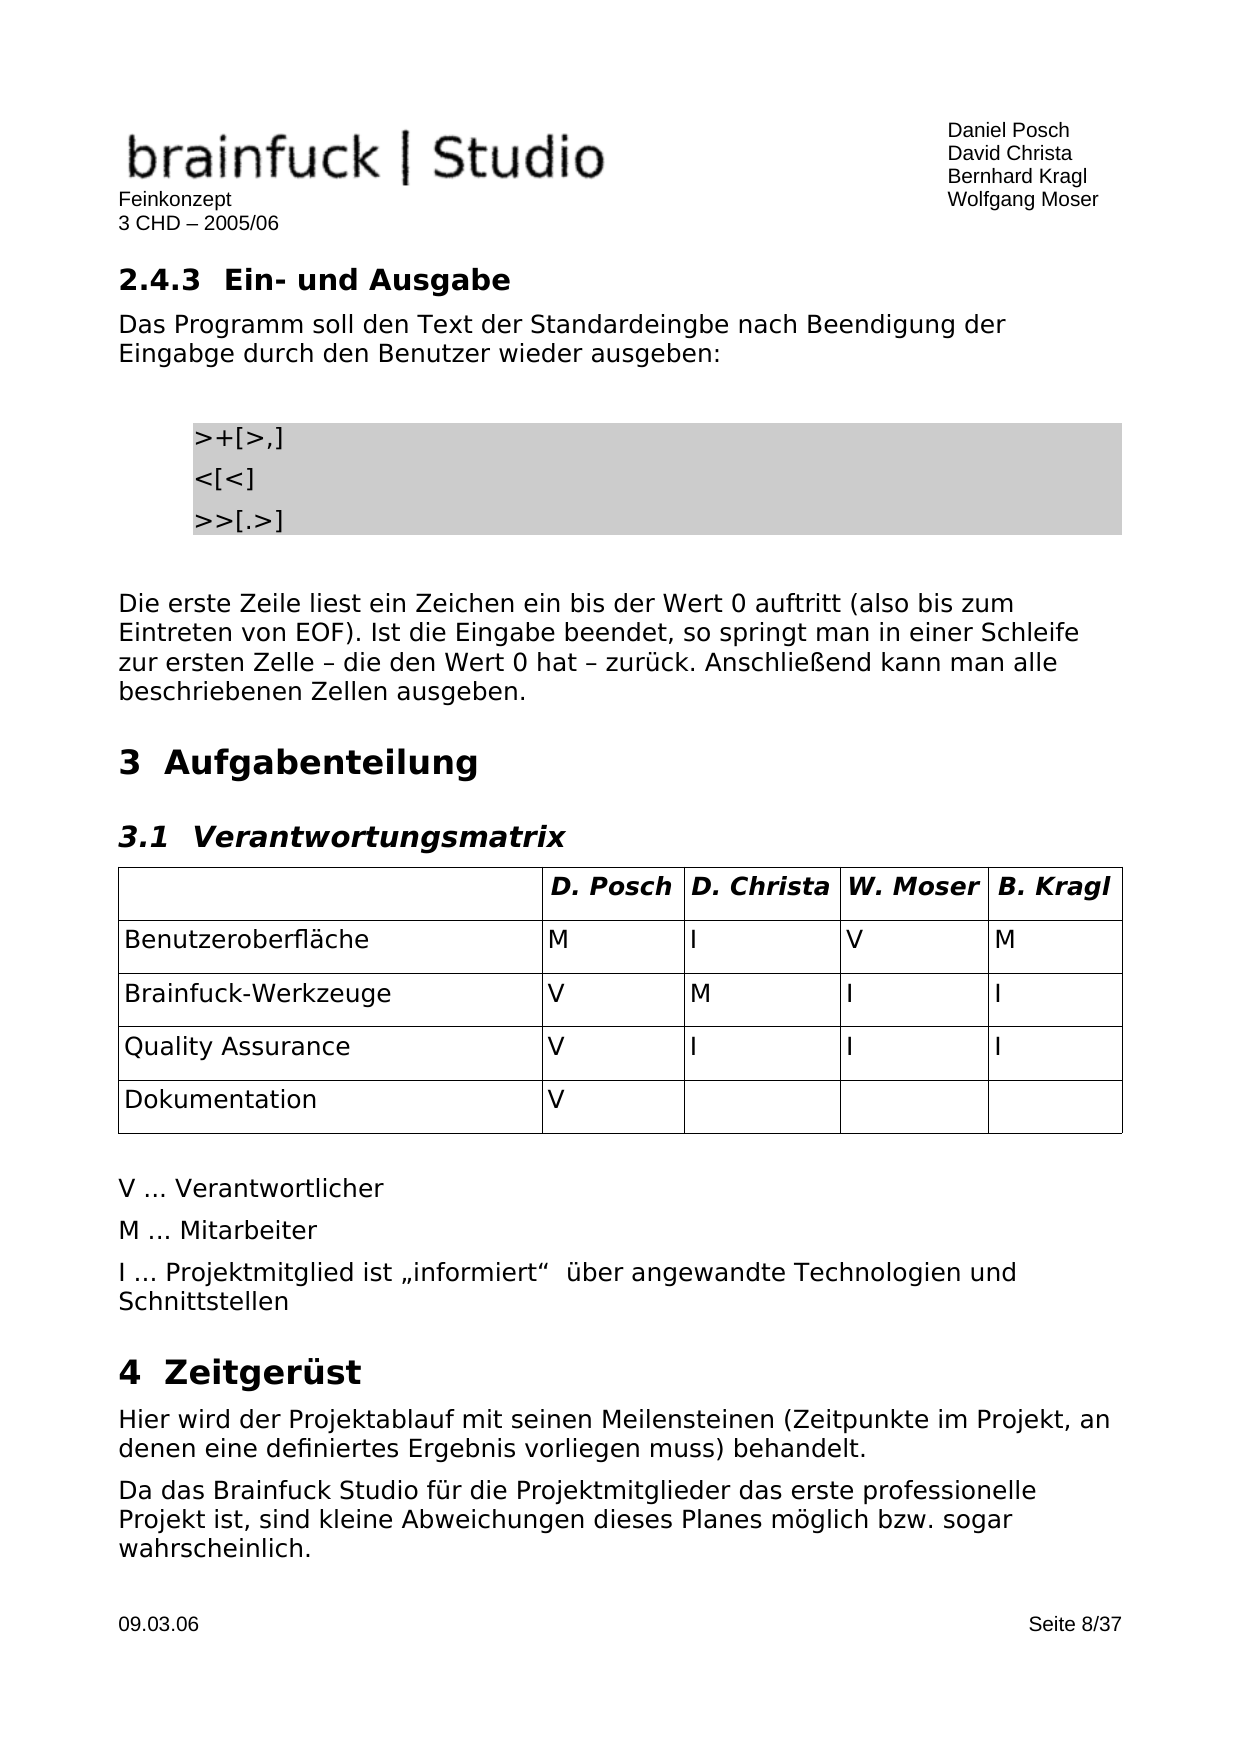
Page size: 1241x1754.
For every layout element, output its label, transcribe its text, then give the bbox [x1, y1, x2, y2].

text >>[.>] [193, 506, 1122, 535]
table_cell Quality Assurance [119, 1027, 542, 1079]
text M ... Mitarbeiter [118, 1216, 1122, 1245]
table_header D. Christa [685, 868, 840, 920]
subtitle Verantwortungsmatrix [118, 820, 1122, 854]
picture [118, 118, 609, 187]
table_cell I [989, 1027, 1122, 1079]
table_cell Benutzeroberfläche [119, 921, 542, 973]
table_header W. Moser [841, 868, 988, 920]
text Da das Brainfuck Studio für die Projektmitglieder das erste professionelle Projekt ist, sind kleine Abweichungen dieses Planes möglich bzw. sogar wahrscheinlich. [118, 1476, 1122, 1563]
table_cell [989, 1081, 1122, 1133]
subtitle Zeitgerüst [118, 1354, 1122, 1393]
text I ... Projektmitglied ist „informiert“ über angewandte Technologien und Schnittstellen [118, 1258, 1122, 1316]
text Das Programm soll den Text der Standardeingbe nach Beendigung der Eingabge durch den Benutzer wieder ausgeben: [118, 310, 1122, 368]
table_cell [685, 1081, 840, 1133]
table_cell V [543, 1027, 684, 1079]
table_cell I [685, 921, 840, 973]
text Die erste Zeile liest ein Zeichen ein bis der Wert 0 auftritt (also bis zum Eintreten von EOF). Ist die Eingabe beendet, so springt man in einer Schleife zur ersten Zelle – die den Wert 0 hat – zurück. Anschließend kann man alle beschriebenen Zellen ausgeben. [118, 589, 1122, 706]
table_cell M [685, 974, 840, 1026]
text V ... Verantwortlicher [118, 1174, 1122, 1204]
subtitle Ein- und Ausgabe [118, 264, 1122, 298]
subtitle Aufgabenteilung [118, 743, 1122, 783]
text Hier wird der Projektablauf mit seinen Meilensteinen (Zeitpunkte im Projekt, an denen eine definiertes Ergebnis vorliegen muss) behandelt. [118, 1405, 1122, 1463]
text >+[>,] [193, 423, 1122, 452]
table_cell V [841, 921, 988, 973]
table_cell V [543, 974, 684, 1026]
table_header B. Kragl [989, 868, 1122, 920]
table_cell M [989, 921, 1122, 973]
table_cell Brainfuck-Werkzeuge [119, 974, 542, 1026]
table_cell M [543, 921, 684, 973]
text <[<] [193, 464, 1122, 493]
table_cell V [543, 1081, 684, 1133]
table_cell I [989, 974, 1122, 1026]
table_cell I [841, 974, 988, 1026]
table_header [119, 868, 542, 920]
table_cell [841, 1081, 988, 1133]
table_cell Dokumentation [119, 1081, 542, 1133]
table_cell I [685, 1027, 840, 1079]
table_cell I [841, 1027, 988, 1079]
table_header D. Posch [543, 868, 684, 920]
